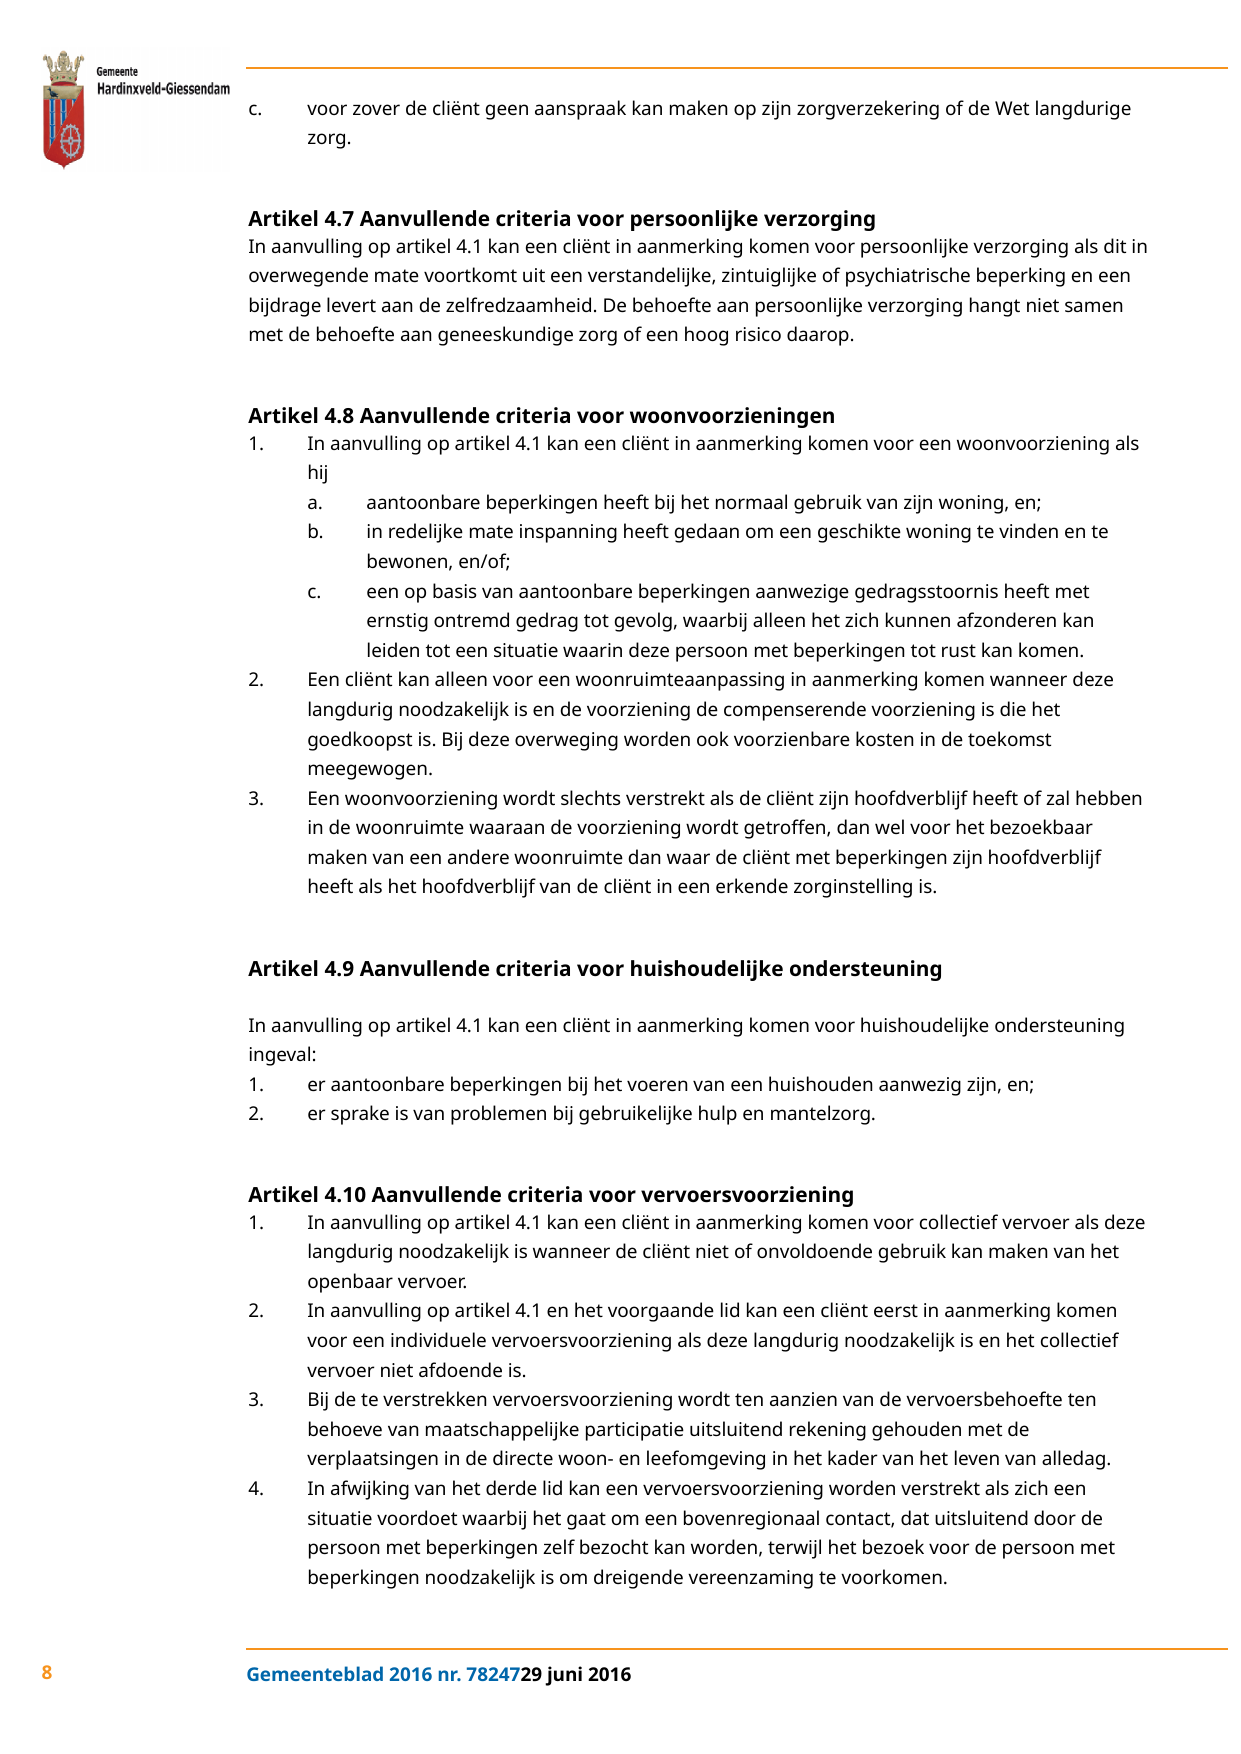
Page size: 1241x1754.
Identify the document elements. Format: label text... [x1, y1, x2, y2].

list Bij de te verstrekken vervoersvoorziening wordt ten aanzien van de vervoersbehoefte ten behoeve van maatschappelijke participatie uitsluitend rekening gehouden met de verplaatsingen in de directe woon- en leefomgeving in het kader van het leven van alledag. [248, 1386, 1152, 1471]
text Artikel 4.9 Aanvullende criteria voor huishoudelijke ondersteuning [248, 954, 1152, 982]
list in redelijke mate inspanning heeft gedaan om een geschikte woning te vinden en te bewonen, en/of; [307, 519, 1152, 574]
picture [41, 47, 231, 172]
list In afwijking van het derde lid kan een vervoersvoorziening worden verstrekt als zich een situatie voordoet waarbij het gaat om een bovenregionaal contact, dat uitsluitend door de persoon met beperkingen zelf bezocht kan worden, terwijl het bezoek voor de persoon met beperkingen noodzakelijk is om dreigende vereenzaming te voorkomen. [248, 1475, 1152, 1590]
list In aanvulling op artikel 4.1 en het voorgaande lid kan een cliënt eerst in aanmerking komen voor een individuele vervoersvoorziening als deze langdurig noodzakelijk is en het collectief vervoer niet afdoende is. [248, 1298, 1152, 1383]
text Artikel 4.10 Aanvullende criteria voor vervoersvoorziening [248, 1181, 1152, 1209]
list een op basis van aantoonbare beperkingen aanwezige gedragsstoornis heeft met ernstig ontremd gedrag tot gevolg, waarbij alleen het zich kunnen afzonderen kan leiden tot een situatie waarin deze persoon met beperkingen tot rust kan komen. [307, 578, 1152, 663]
list Een cliënt kan alleen voor een woonruimteaanpassing in aanmerking komen wanneer deze langdurig noodzakelijk is en de voorziening de compenserende voorziening is die het goedkoopst is. Bij deze overweging worden ook voorzienbare kosten in de toekomst meegewogen. [248, 667, 1152, 781]
list In aanvulling op artikel 4.1 kan een cliënt in aanmerking komen voor collectief vervoer als deze langdurig noodzakelijk is wanneer de cliënt niet of onvoldoende gebruik kan maken van het openbaar vervoer. [248, 1209, 1152, 1294]
list er sprake is van problemen bij gebruikelijke hulp en mantelzorg. [248, 1101, 1152, 1126]
list aantoonbare beperkingen heeft bij het normaal gebruik van zijn woning, en; [307, 489, 1152, 515]
list voor zover de cliënt geen aanspraak kan maken op zijn zorgverzekering of de Wet langdurige zorg. [248, 95, 1152, 150]
text In aanvulling op artikel 4.1 kan een cliënt in aanmerking komen voor persoonlijke verzorging als dit in overwegende mate voortkomt uit een verstandelijke, zintuiglijke of psychiatrische beperking en een bijdrage levert aan de zelfredzaamheid. De behoefte aan persoonlijke verzorging hangt niet samen met de behoefte aan geneeskundige zorg of een hoog risico daarop. [248, 233, 1152, 347]
list er aantoonbare beperkingen bij het voeren van een huishouden aanwezig zijn, en; [248, 1071, 1152, 1097]
text Artikel 4.7 Aanvullende criteria voor persoonlijke verzorging [248, 204, 1152, 233]
text In aanvulling op artikel 4.1 kan een cliënt in aanmerking komen voor huishoudelijke ondersteuning ingeval: [248, 1012, 1152, 1067]
text Artikel 4.8 Aanvullende criteria voor woonvoorzieningen [248, 402, 1152, 430]
list In aanvulling op artikel 4.1 kan een cliënt in aanmerking komen voor een woonvoorziening als hij [248, 430, 1152, 485]
list Een woonvoorziening wordt slechts verstrekt als de cliënt zijn hoofdverblijf heeft of zal hebben in de woonruimte waaraan de voorziening wordt getroffen, dan wel voor het bezoekbaar maken van een andere woonruimte dan waar de cliënt met beperkingen zijn hoofdverblijf heeft als het hoofdverblijf van de cliënt in een erkende zorginstelling is. [248, 785, 1152, 899]
